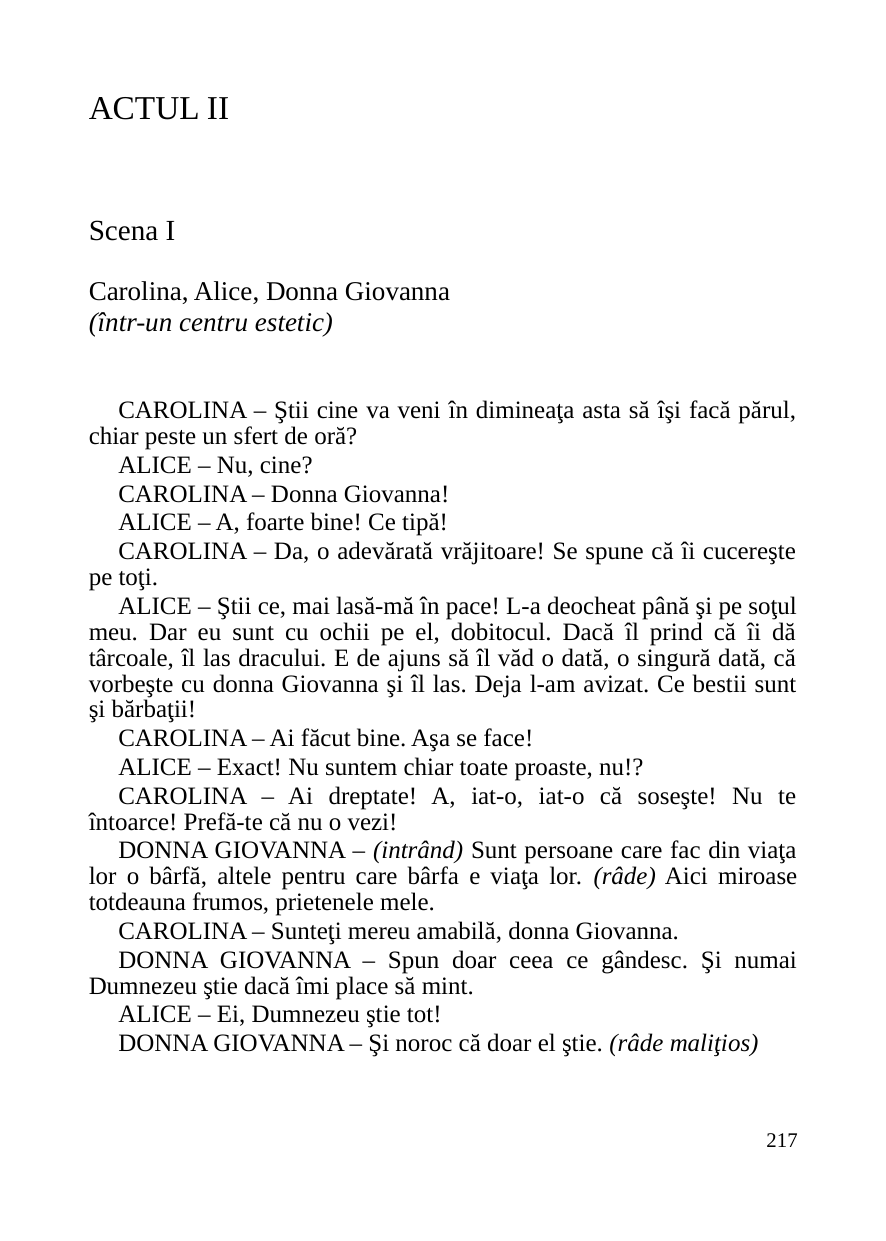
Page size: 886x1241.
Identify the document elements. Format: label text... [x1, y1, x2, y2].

text ALICE – Nu, cine? [88, 450, 797, 479]
text CAROLINA – Ai dreptate! A, iat-o, iat-o că soseşte! Nu te întoarce! Prefă-te că nu o vezi! [88, 781, 797, 836]
text CAROLINA – Sunteţi mereu amabilă, donna Giovanna. [88, 916, 797, 945]
text CAROLINA – Donna Giovanna! [88, 479, 797, 507]
text DONNA GIOVANNA – Şi noroc că doar el ştie. (râde maliţios) [88, 1028, 797, 1057]
text (într-un centru estetic) [88, 307, 797, 338]
text Scena I [88, 213, 797, 247]
text DONNA GIOVANNA – (intrând) Sunt persoane care fac din viaţa lor o bârfă, altele pentru care bârfa e viaţa lor. (râde) Aici miroase totdeauna frumos, prietenele mele. [88, 836, 797, 916]
text ALICE – Ei, Dumnezeu ştie tot! [88, 999, 797, 1028]
text CAROLINA – Ştii cine va veni în dimineaţa asta să îşi facă părul, chiar peste un sfert de oră? [88, 395, 797, 450]
text ALICE – A, foarte bine! Ce tipă! [88, 507, 797, 536]
text CAROLINA – Da, o adevărată vrăjitoare! Se spune că îi cucereşte pe toţi. [88, 536, 797, 591]
text DONNA GIOVANNA – Spun doar ceea ce gândesc. Şi numai Dumnezeu ştie dacă îmi place să mint. [88, 945, 797, 999]
text ALICE – Exact! Nu suntem chiar toate proaste, nu!? [88, 752, 797, 781]
subtitle ACTUL II [88, 88, 797, 127]
text CAROLINA – Ai făcut bine. Aşa se face! [88, 723, 797, 752]
text ALICE – Ştii ce, mai lasă-mă în pace! L-a deocheat până şi pe soţul meu. Dar eu sunt cu ochii pe el, dobitocul. Dacă îl prind că îi dă târcoale, îl las dracului. E de ajuns să îl văd o dată, o singură dată, că vorbeşte cu donna Giovanna şi îl las. Deja l-am avizat. Ce bestii sunt şi bărbaţii! [88, 591, 797, 723]
text Carolina, Alice, Donna Giovanna [88, 275, 797, 307]
